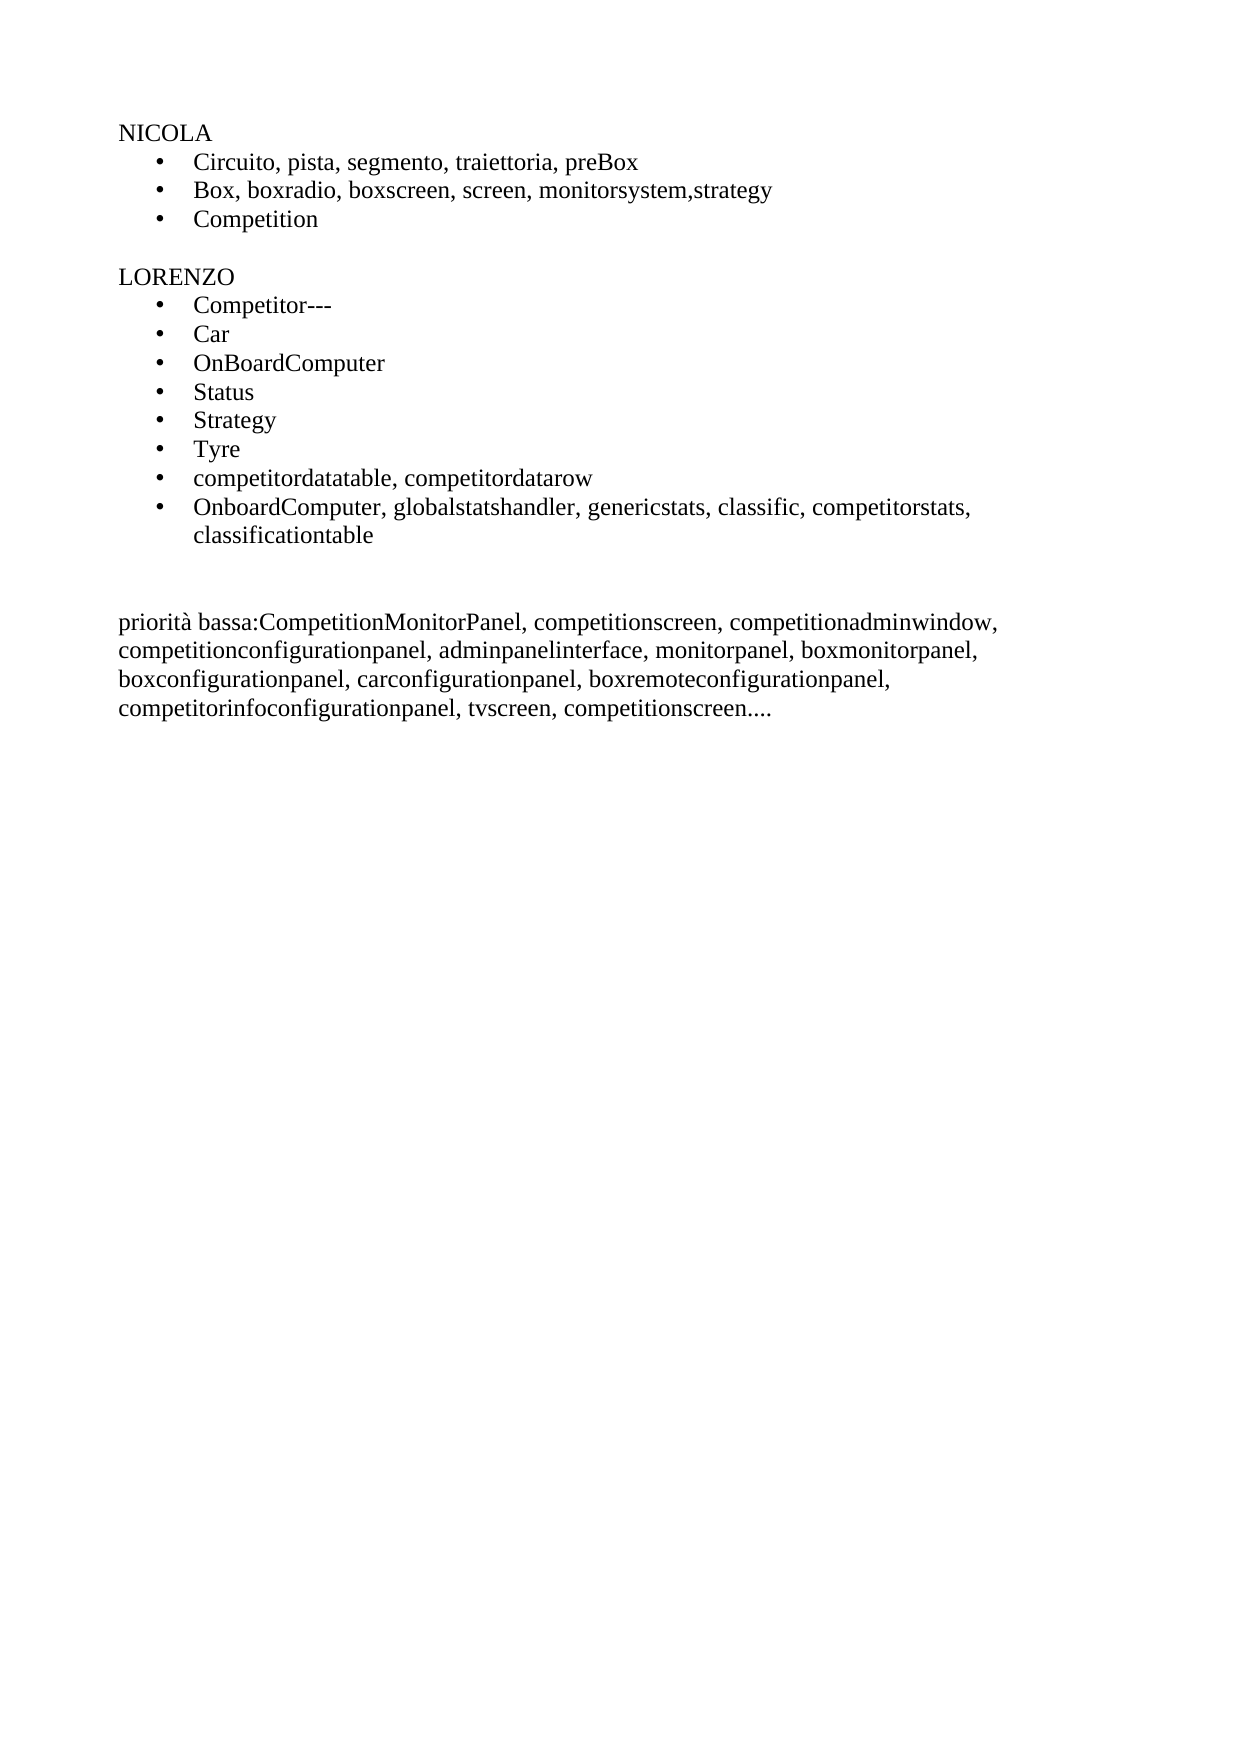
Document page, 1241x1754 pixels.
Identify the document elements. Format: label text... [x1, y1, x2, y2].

list Competition [156, 204, 1122, 233]
list Competitor--- [156, 291, 1122, 319]
list OnboardComputer, globalstatshandler, genericstats, classific, competitorstats, classificationtable [156, 492, 1122, 549]
text priorità bassa:CompetitionMonitorPanel, competitionscreen, competitionadminwindow, competitionconfigurationpanel, adminpanelinterface, monitorpanel, boxmonitorpanel, boxconfigurationpanel, carconfigurationpanel, boxremoteconfigurationpanel, competitorinfoconfigurationpanel, tvscreen, competitionscreen.... [118, 607, 1122, 722]
list competitordatatable, competitordatarow [156, 463, 1122, 492]
list Tyre [156, 434, 1122, 463]
list Car [156, 319, 1122, 348]
list Circuito, pista, segmento, traiettoria, preBox [156, 147, 1122, 176]
list OnBoardComputer [156, 348, 1122, 377]
text NICOLA [118, 118, 1122, 147]
list Status [156, 377, 1122, 406]
list Box, boxradio, boxscreen, screen, monitorsystem,strategy [156, 176, 1122, 204]
text LORENZO [118, 262, 1122, 291]
list Strategy [156, 406, 1122, 434]
